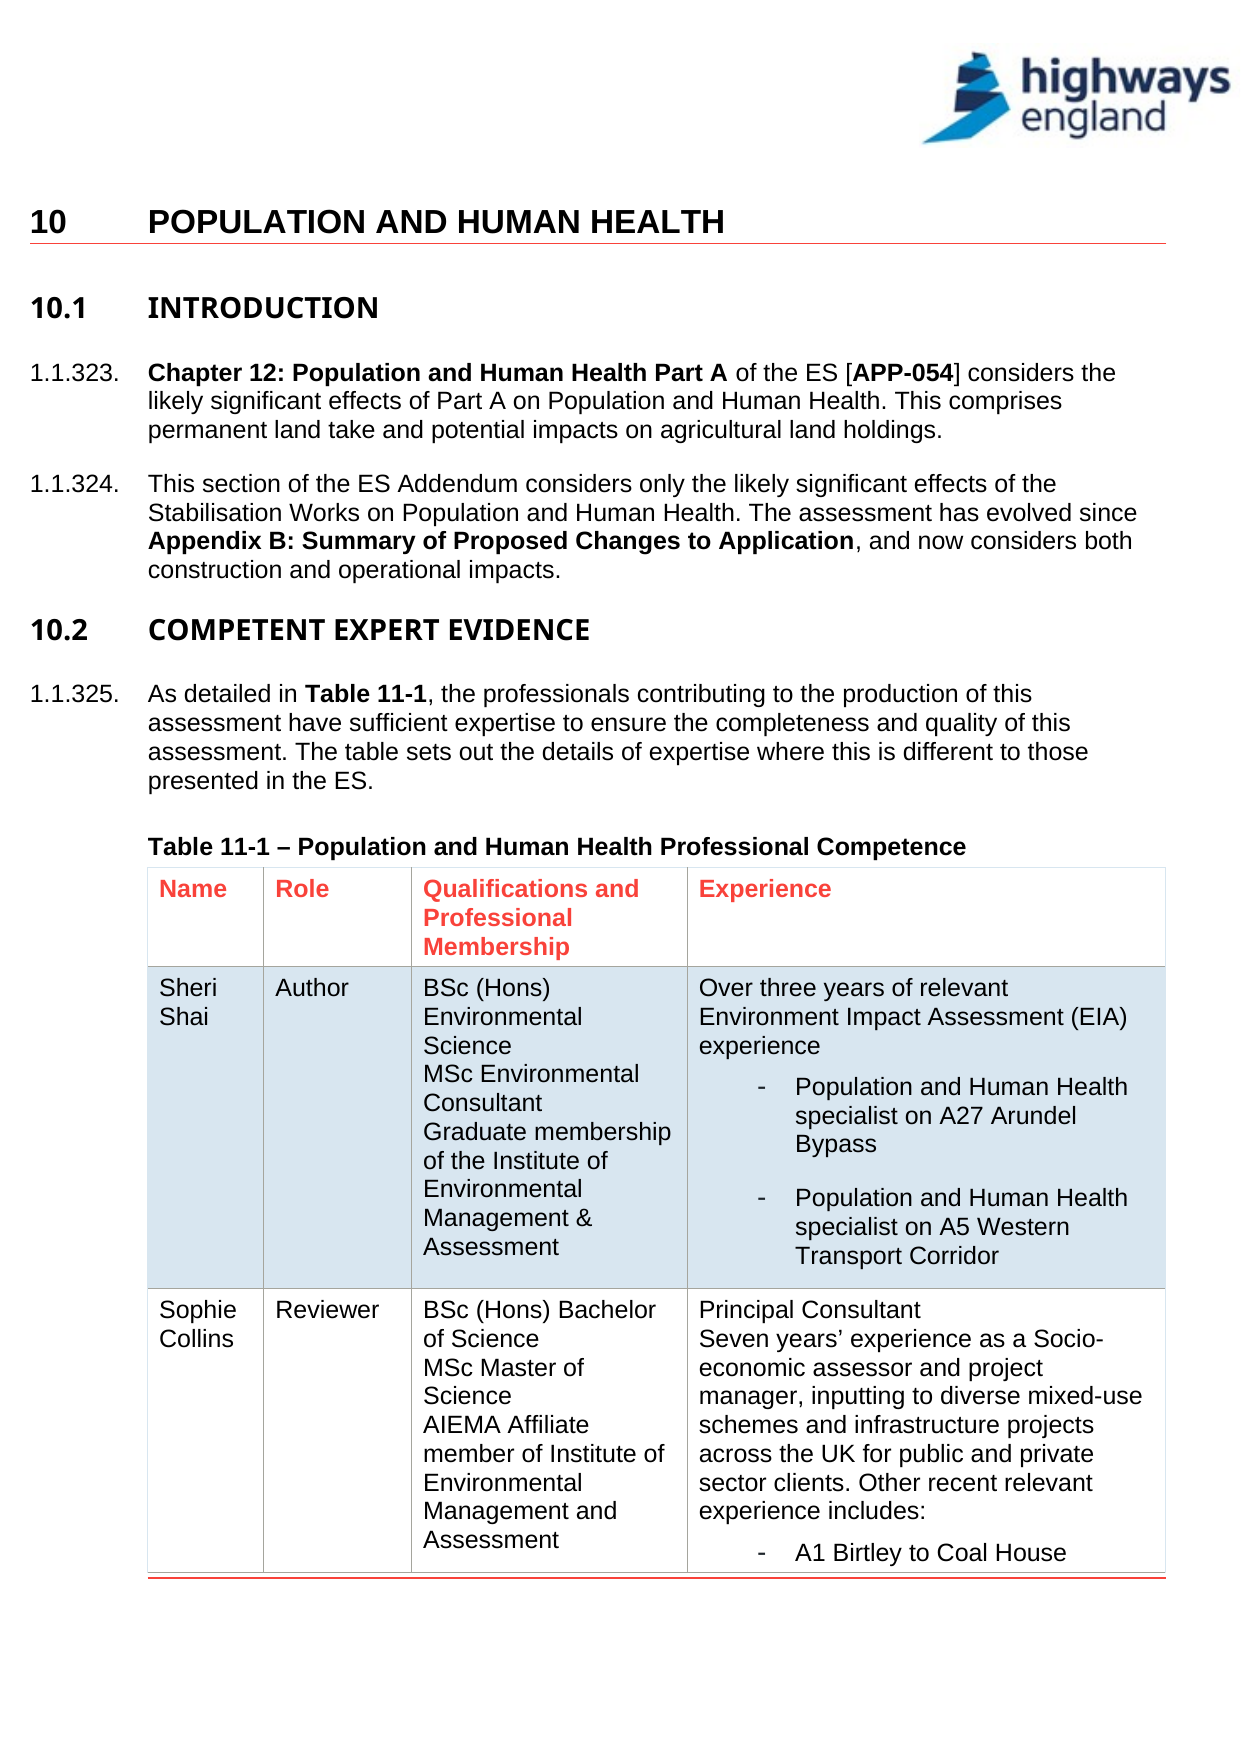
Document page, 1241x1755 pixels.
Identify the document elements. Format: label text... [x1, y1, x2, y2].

table_cell Sheri Shai [148, 967, 263, 1288]
table_cell BSc (Hons) Bachelor of Science MSc Master of Science AIEMA Affiliate member of Institute of Environmental Management and Assessment [412, 1289, 687, 1572]
table_cell Reviewer [264, 1289, 411, 1572]
table_cell BSc (Hons) Environmental Science MSc Environmental Consultant Graduate membership of the Institute of Environmental Management & Assessment [412, 967, 687, 1288]
table_header Qualifications and Professional Membership [412, 868, 687, 966]
subtitle iNTRODUCTION [29, 287, 1166, 327]
title Table 11-1 – Population and Human Health Professional Competence [148, 832, 1166, 861]
list As detailed in Table 11-1, the professionals contributing to the production of this assessment have sufficient expertise to ensure the completeness and quality of this assessment. The table sets out the details of expertise where this is different to those presented in the ES. [29, 679, 1166, 794]
table_header Experience [688, 868, 1165, 966]
table_cell Author [264, 967, 411, 1288]
subtitle Competent Expert Evidence [29, 609, 1166, 648]
table_cell Principal Consultant Seven years’ experience as a Socio-economic assessor and project manager, inputting to diverse mixed-use schemes and infrastructure projects across the UK for public and private sector clients. Other recent relevant experience includes: A1 Birtley to Coal House [688, 1289, 1165, 1572]
table_header Name [148, 868, 263, 966]
table_header Role [264, 868, 411, 966]
subtitle POPULATION AND HUMAN HEALTH [29, 202, 1166, 244]
table_cell Sophie Collins [148, 1289, 263, 1572]
list This section of the ES Addendum considers only the likely significant effects of the Stabilisation Works on Population and Human Health. The assessment has evolved since Appendix B: Summary of Proposed Changes to Application, and now considers both construction and operational impacts. [29, 469, 1166, 584]
table_cell Over three years of relevant Environment Impact Assessment (EIA) experience Population and Human Health specialist on A27 Arundel Bypass Population and Human Health specialist on A5 Western Transport Corridor [688, 967, 1165, 1288]
list Chapter 12: Population and Human Health Part A of the ES [APP-054] considers the likely significant effects of Part A on Population and Human Health. This comprises permanent land take and potential impacts on agricultural land holdings. [29, 358, 1166, 444]
